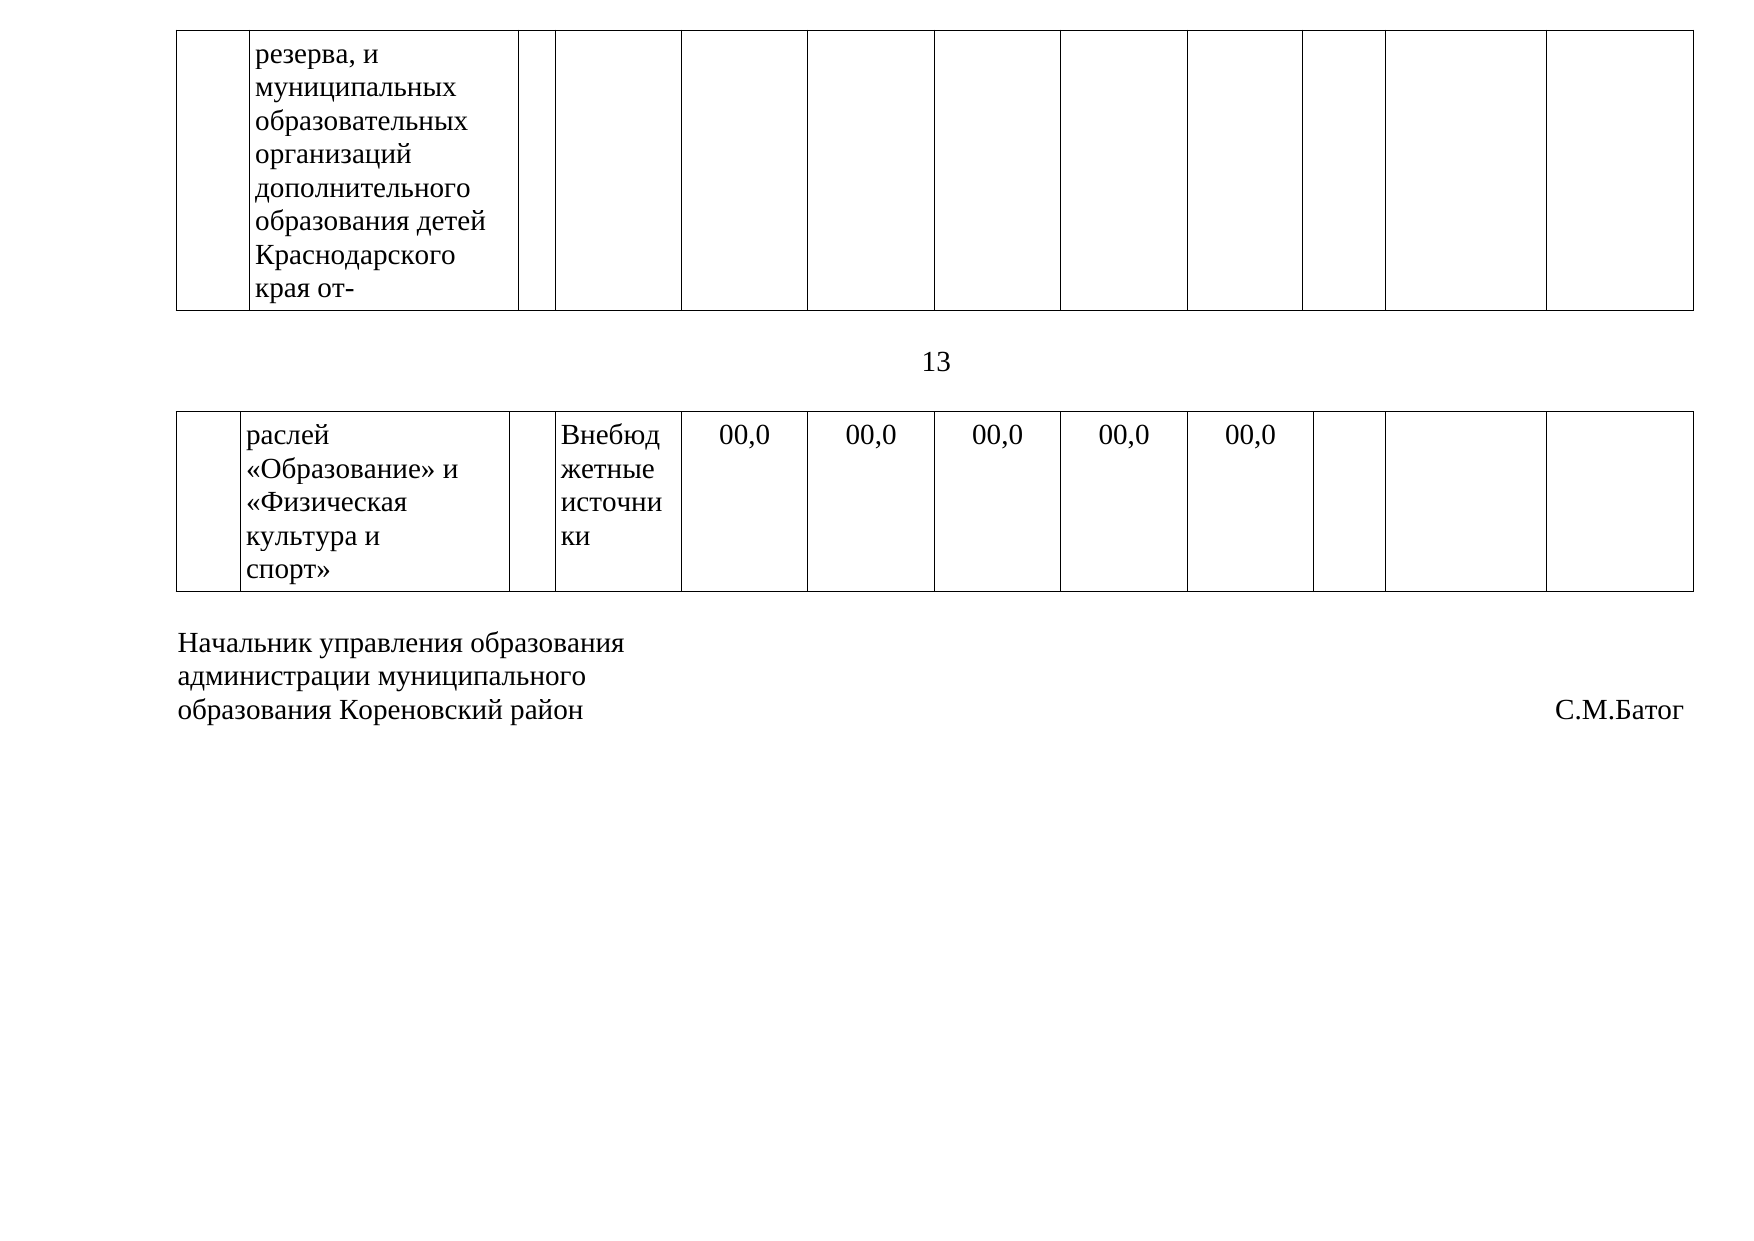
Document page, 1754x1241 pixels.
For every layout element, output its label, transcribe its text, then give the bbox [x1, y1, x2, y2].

table_header [177, 31, 249, 310]
text администрации муниципального [177, 658, 1695, 692]
table_header [519, 31, 555, 310]
table_cell [1061, 31, 1187, 310]
text образования Кореновский район С.М.Батог [177, 692, 1695, 725]
table_cell [935, 31, 1060, 310]
table_header 00,0 [682, 412, 807, 591]
table_cell [556, 31, 681, 310]
table_header 00,0 [1188, 412, 1313, 591]
table_cell [1303, 31, 1385, 310]
table_header [1547, 31, 1693, 310]
table_cell [682, 31, 807, 310]
table_header [177, 412, 240, 591]
table_header 00,0 [935, 412, 1060, 591]
table_header [510, 412, 555, 591]
table_cell [1188, 31, 1302, 310]
table_header 00,0 [1061, 412, 1187, 591]
table_header резерва, и муниципальных образовательных организаций дополнительного образования детей Краснодарского края от- [250, 31, 518, 310]
table_header [1314, 412, 1385, 591]
table_cell [808, 31, 934, 310]
text 13 [177, 344, 1695, 377]
table_header [1547, 412, 1693, 591]
table_header 00,0 [808, 412, 934, 591]
text Начальник управления образования [177, 625, 1695, 658]
table_header [1386, 31, 1546, 310]
table_header [1386, 412, 1546, 591]
table_header Внебюджетные источники [556, 412, 681, 591]
table_header раслей «Образование» и «Физическая культура и спорт» [241, 412, 509, 591]
